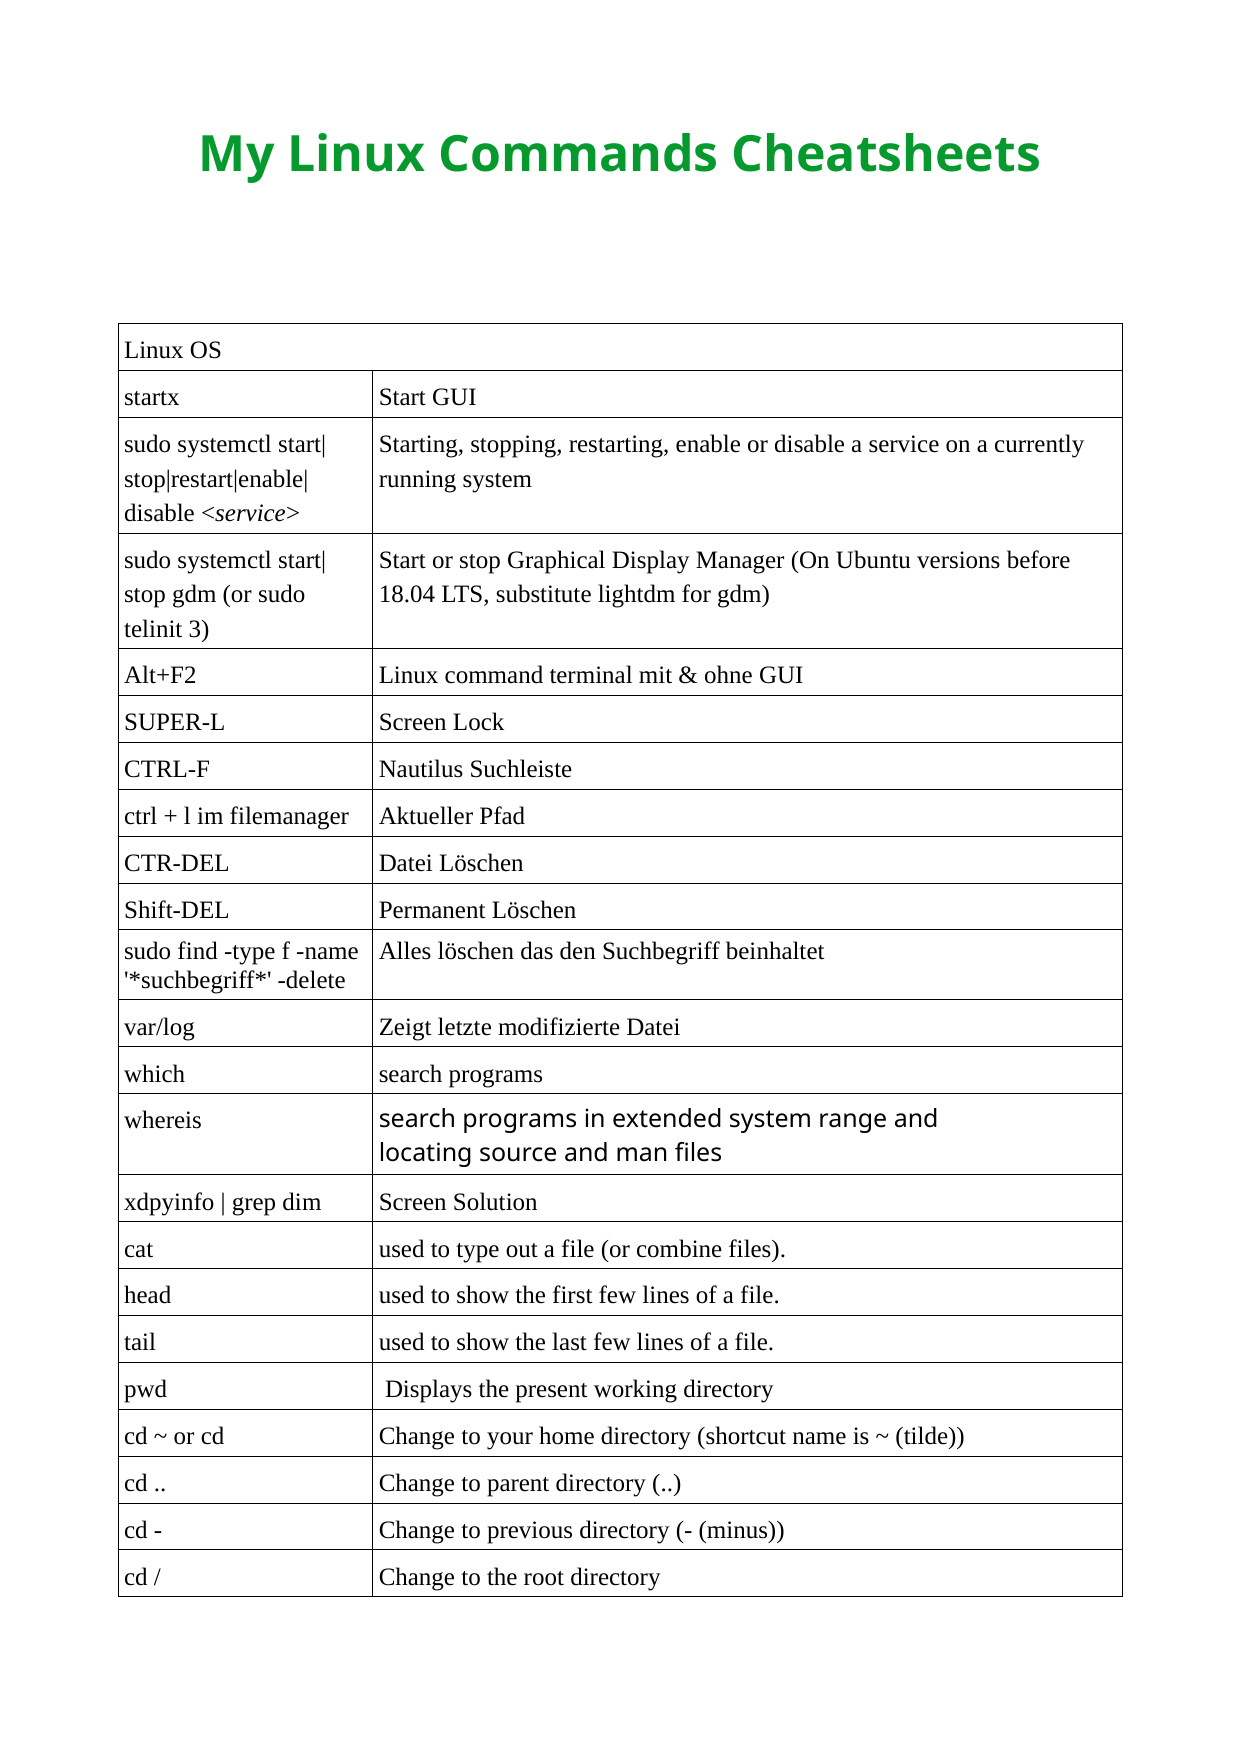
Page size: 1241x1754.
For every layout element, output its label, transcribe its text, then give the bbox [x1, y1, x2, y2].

table_cell cd ~ or cd [119, 1410, 372, 1456]
table_cell Screen Solution [373, 1175, 1122, 1221]
table_cell Change to parent directory (..) [373, 1457, 1122, 1502]
table_cell head [119, 1269, 372, 1315]
table_cell search programs [373, 1047, 1122, 1093]
table_cell cd .. [119, 1457, 372, 1502]
table_cell Start GUI [373, 371, 1122, 417]
table_cell used to show the first few lines of a file. [373, 1269, 1122, 1315]
table_cell which [119, 1047, 372, 1093]
table_cell cat [119, 1222, 372, 1268]
table_cell var/log [119, 1000, 372, 1046]
table_cell startx [119, 371, 372, 417]
table_cell Alles löschen das den Suchbegriff beinhaltet [373, 930, 1122, 999]
table_cell Permanent Löschen [373, 884, 1122, 929]
table_cell CTR-DEL [119, 837, 372, 882]
table_cell Starting, stopping, restarting, enable or disable a service on a currently running system [373, 418, 1122, 532]
table_cell SUPER-L [119, 696, 372, 742]
table_cell sudo systemctl start|stop|restart|enable|disable <service> [119, 418, 372, 532]
table_cell xdpyinfo | grep dim [119, 1175, 372, 1221]
table_cell Start or stop Graphical Display Manager (On Ubuntu versions before 18.04 LTS, substitute lightdm for gdm) [373, 534, 1122, 648]
table_cell Aktueller Pfad [373, 790, 1122, 836]
table_cell used to show the last few lines of a file. [373, 1316, 1122, 1362]
table_cell Linux command terminal mit & ohne GUI [373, 649, 1122, 695]
table_cell tail [119, 1316, 372, 1362]
table_cell Screen Lock [373, 696, 1122, 742]
table_cell search programs in extended system range and locating source and man files [373, 1094, 1122, 1174]
table_cell used to type out a file (or combine files). [373, 1222, 1122, 1268]
table_cell Change to the root directory [373, 1550, 1122, 1596]
table_cell Shift-DEL [119, 884, 372, 929]
table_cell Alt+F2 [119, 649, 372, 695]
table_cell Change to your home directory (shortcut name is ~ (tilde)) [373, 1410, 1122, 1456]
table_cell pwd [119, 1363, 372, 1409]
table_header Linux OS [119, 324, 1122, 370]
table_cell Datei Löschen [373, 837, 1122, 882]
table_cell cd / [119, 1550, 372, 1596]
table_cell Change to previous directory (- (minus)) [373, 1504, 1122, 1549]
table_cell sudo find -type f -name '*suchbegriff*' -delete [119, 930, 372, 999]
table_cell sudo systemctl start|stop gdm (or sudo telinit 3) [119, 534, 372, 648]
table_cell ctrl + l im filemanager [119, 790, 372, 836]
table_cell cd - [119, 1504, 372, 1549]
table_cell whereis [119, 1094, 372, 1174]
table_cell Displays the present working directory [373, 1363, 1122, 1409]
table_cell Nautilus Suchleiste [373, 743, 1122, 789]
table_cell Zeigt letzte modifizierte Datei [373, 1000, 1122, 1046]
text My Linux Commands Cheatsheets [118, 118, 1122, 186]
table_cell CTRL-F [119, 743, 372, 789]
